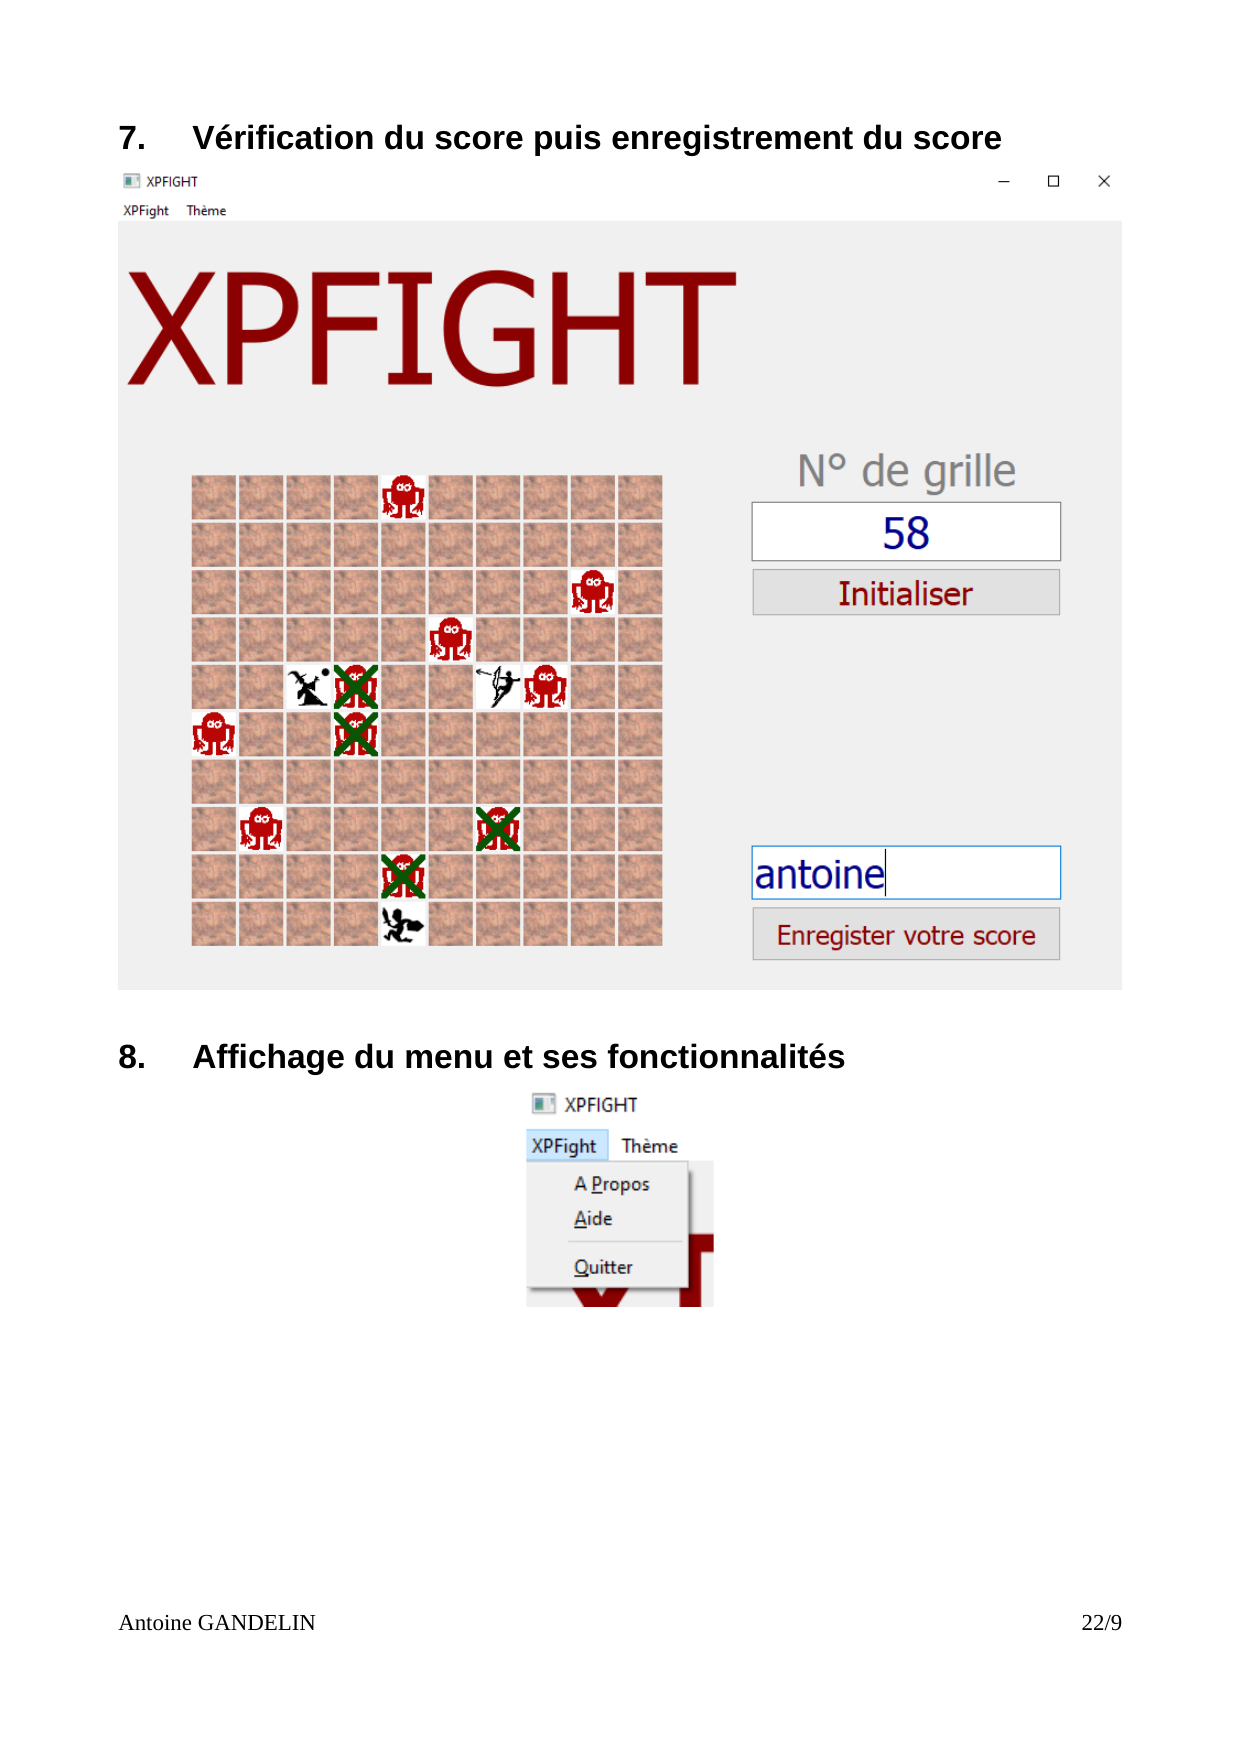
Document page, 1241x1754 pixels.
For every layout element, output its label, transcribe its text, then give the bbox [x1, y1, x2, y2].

picture [526, 1087, 714, 1307]
picture [118, 169, 1123, 990]
subtitle Vérification du score puis enregistrement du score [118, 118, 1122, 157]
subtitle Affichage du menu et ses fonctionnalités [118, 1036, 1122, 1075]
